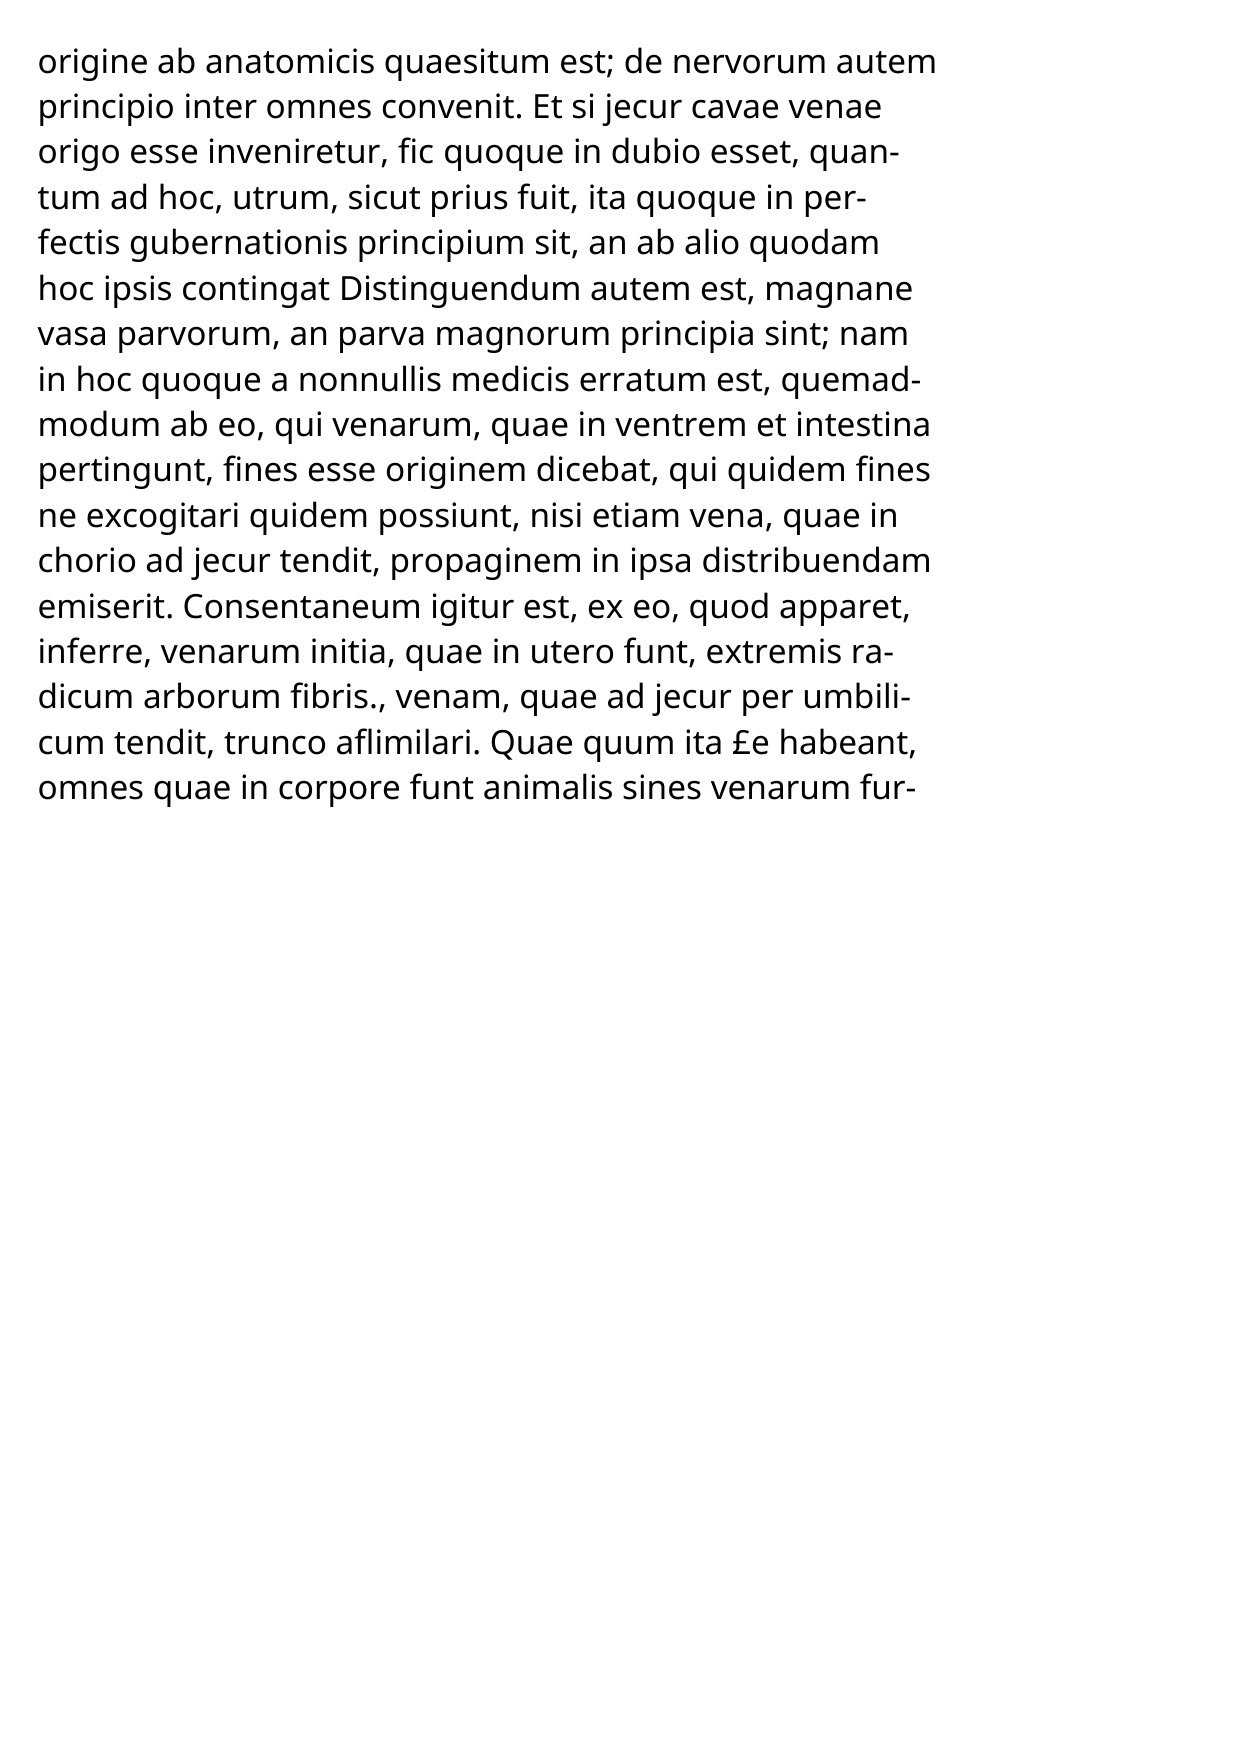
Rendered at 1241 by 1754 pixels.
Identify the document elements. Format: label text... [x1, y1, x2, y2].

text origine ab anatomicis quaesitum est; de nervorum autem principio inter omnes convenit. Et si jecur cavae venae origo esse inveniretur, fic quoque in dubio esset, quan- tum ad hoc, utrum, sicut prius fuit, ita quoque in per- fectis gubernationis principium sit, an ab alio quodam hoc ipsis contingat Distinguendum autem est, magnane vasa parvorum, an parva magnorum principia sint; nam in hoc quoque a nonnullis medicis erratum est, quemad- modum ab eo, qui venarum, quae in ventrem et intestina pertingunt, fines esse originem dicebat, qui quidem fines ne excogitari quidem possiunt, nisi etiam vena, quae in chorio ad jecur tendit, propaginem in ipsa distribuendam emiserit. Consentaneum igitur est, ex eo, quod apparet, inferre, venarum initia, quae in utero funt, extremis ra- dicum arborum fibris., venam, quae ad jecur per umbili- cum tendit, trunco aflimilari. Quae quum ita £e habeant, omnes quae in corpore funt animalis sines venarum fur- [37, 37, 1203, 809]
